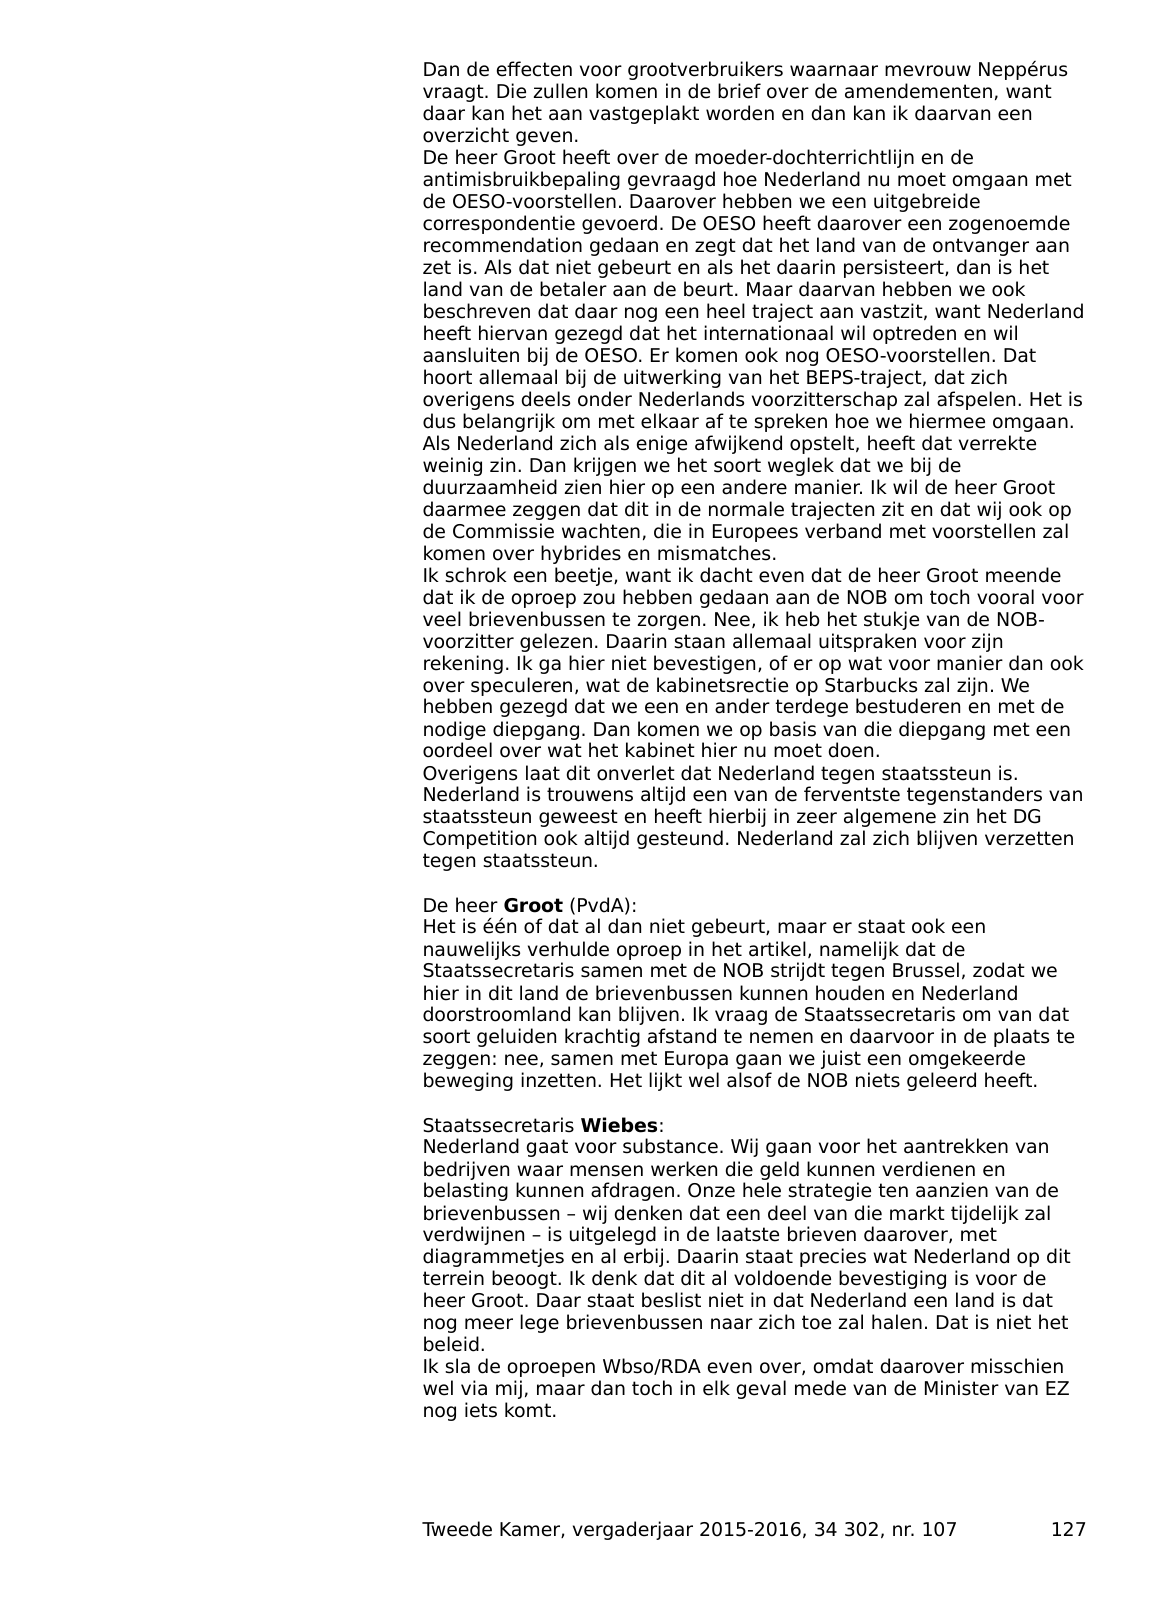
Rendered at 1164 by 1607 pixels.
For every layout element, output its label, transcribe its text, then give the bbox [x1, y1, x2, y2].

text De heer Groot heeft over de moeder-dochterrichtlijn en de antimisbruikbepaling gevraagd hoe Nederland nu moet omgaan met de OESO-voorstellen. Daarover hebben we een uitgebreide correspondentie gevoerd. De OESO heeft daarover een zogenoemde recommendation gedaan en zegt dat het land van de ontvanger aan zet is. Als dat niet gebeurt en als het daarin persisteert, dan is het land van de betaler aan de beurt. Maar daarvan hebben we ook beschreven dat daar nog een heel traject aan vastzit, want Nederland heeft hiervan gezegd dat het internationaal wil optreden en wil aansluiten bij de OESO. Er komen ook nog OESO-voorstellen. Dat hoort allemaal bij de uitwerking van het BEPS-traject, dat zich overigens deels onder Nederlands voorzitterschap zal afspelen. Het is dus belangrijk om met elkaar af te spreken hoe we hiermee omgaan. Als Nederland zich als enige afwijkend opstelt, heeft dat verrekte weinig zin. Dan krijgen we het soort weglek dat we bij de duurzaamheid zien hier op een andere manier. Ik wil de heer Groot daarmee zeggen dat dit in de normale trajecten zit en dat wij ook op de Commissie wachten, die in Europees verband met voorstellen zal komen over hybrides en mismatches. [422, 147, 1087, 564]
text Overigens laat dit onverlet dat Nederland tegen staatssteun is. Nederland is trouwens altijd een van de ferventste tegenstanders van staatssteun geweest en heeft hierbij in zeer algemene zin het DG Competition ook altijd gesteund. Nederland zal zich blijven verzetten tegen staatssteun. [422, 762, 1087, 872]
text Het is één of dat al dan niet gebeurt, maar er staat ook een nauwelijks verhulde oproep in het artikel, namelijk dat de Staatssecretaris samen met de NOB strijdt tegen Brussel, zodat we hier in dit land de brievenbussen kunnen houden en Nederland doorstroomland kan blijven. Ik vraag de Staatssecretaris om van dat soort geluiden krachtig afstand te nemen en daarvoor in de plaats te zeggen: nee, samen met Europa gaan we juist een omgekeerde beweging inzetten. Het lijkt wel alsof de NOB niets geleerd heeft. [422, 916, 1087, 1092]
text Dan de effecten voor grootverbruikers waarnaar mevrouw Neppérus vraagt. Die zullen komen in de brief over de amendementen, want daar kan het aan vastgeplakt worden en dan kan ik daarvan een overzicht geven. [422, 59, 1087, 147]
text Ik sla de oproepen Wbso/RDA even over, omdat daarover misschien wel via mij, maar dan toch in elk geval mede van de Minister van EZ nog iets komt. [422, 1356, 1087, 1422]
text Ik schrok een beetje, want ik dacht even dat de heer Groot meende dat ik de oproep zou hebben gedaan aan de NOB om toch vooral voor veel brievenbussen te zorgen. Nee, ik heb het stukje van de NOB-voorzitter gelezen. Daarin staan allemaal uitspraken voor zijn rekening. Ik ga hier niet bevestigen, of er op wat voor manier dan ook over speculeren, wat de kabinetsrectie op Starbucks zal zijn. We hebben gezegd dat we een en ander terdege bestuderen en met de nodige diepgang. Dan komen we op basis van die diepgang met een oordeel over wat het kabinet hier nu moet doen. [422, 564, 1087, 762]
text Staatssecretaris Wiebes: [422, 1114, 1087, 1136]
text De heer Groot (PvdA): [422, 894, 1087, 916]
text Nederland gaat voor substance. Wij gaan voor het aantrekken van bedrijven waar mensen werken die geld kunnen verdienen en belasting kunnen afdragen. Onze hele strategie ten aanzien van de brievenbussen – wij denken dat een deel van die markt tijdelijk zal verdwijnen – is uitgelegd in de laatste brieven daarover, met diagrammetjes en al erbij. Daarin staat precies wat Nederland op dit terrein beoogt. Ik denk dat dit al voldoende bevestiging is voor de heer Groot. Daar staat beslist niet in dat Nederland een land is dat nog meer lege brievenbussen naar zich toe zal halen. Dat is niet het beleid. [422, 1136, 1087, 1356]
